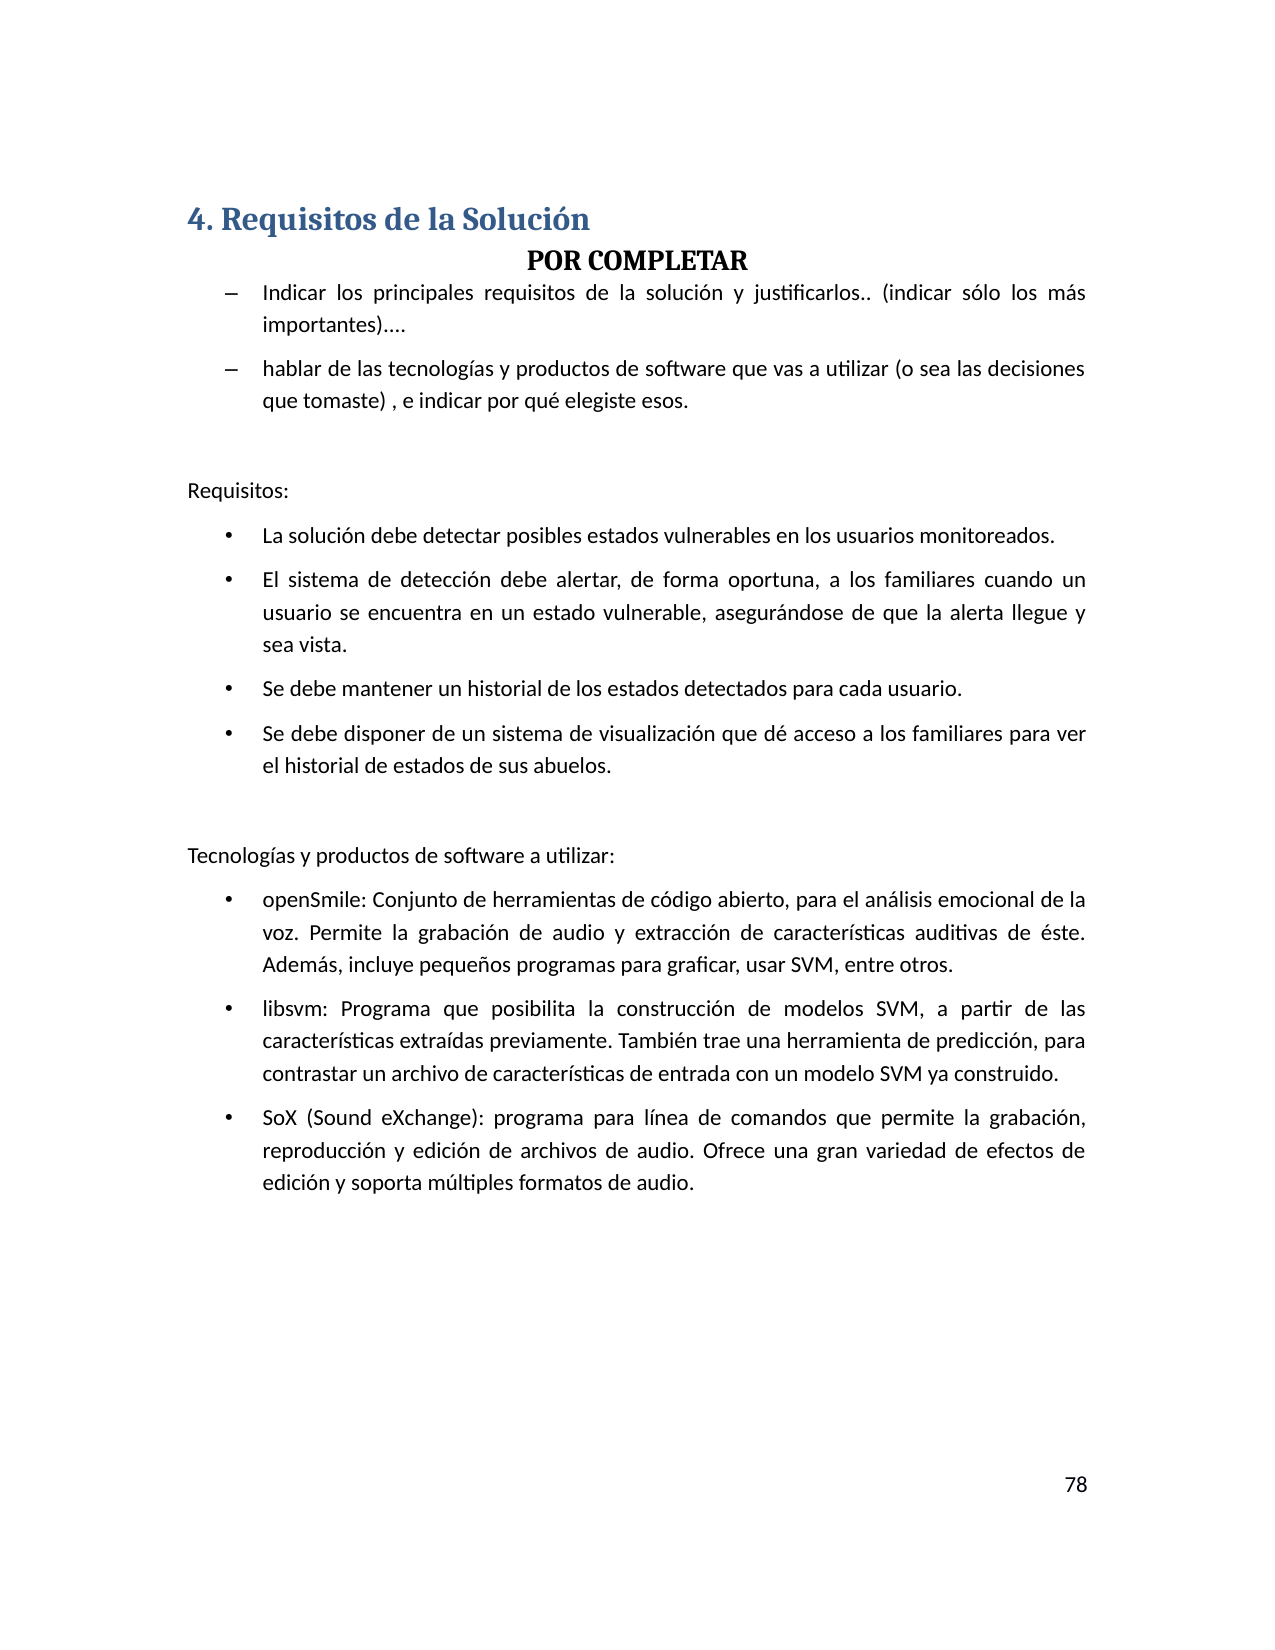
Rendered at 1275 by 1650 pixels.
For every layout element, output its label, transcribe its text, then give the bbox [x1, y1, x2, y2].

list El sistema de detección debe alertar, de forma oportuna, a los familiares cuando un usuario se encuentra en un estado vulnerable, asegurándose de que la alerta llegue y sea vista. [225, 565, 1087, 658]
list openSmile: Conjunto de herramientas de código abierto, para el análisis emocional de la voz. Permite la grabación de audio y extracción de características auditivas de éste. Además, incluye pequeños programas para graficar, usar SVM, entre otros. [225, 885, 1087, 978]
text Tecnologías y productos de software a utilizar: [187, 841, 1087, 869]
list SoX (Sound eXchange): programa para línea de comandos que permite la grabación, reproducción y edición de archivos de audio. Ofrece una gran variedad de efectos de edición y soporta múltiples formatos de audio. [225, 1103, 1087, 1196]
list libsvm: Programa que posibilita la construcción de modelos SVM, a partir de las características extraídas previamente. También trae una herramienta de predicción, para contrastar un archivo de características de entrada con un modelo SVM ya construido. [225, 994, 1087, 1087]
text Requisitos: [187, 476, 1087, 504]
text POR COMPLETAR [187, 244, 1087, 278]
list Se debe mantener un historial de los estados detectados para cada usuario. [225, 674, 1087, 702]
list Se debe disponer de un sistema de visualización que dé acceso a los familiares para ver el historial de estados de sus abuelos. [225, 719, 1087, 779]
list Indicar los principales requisitos de la solución y justificarlos.. (indicar sólo los más importantes).... [225, 278, 1087, 338]
subtitle 4. Requisitos de la Solución [187, 200, 1087, 238]
list hablar de las tecnologías y productos de software que vas a utilizar (o sea las decisiones que tomaste) , e indicar por qué elegiste esos. [225, 354, 1087, 415]
list La solución debe detectar posibles estados vulnerables en los usuarios monitoreados. [225, 521, 1087, 549]
